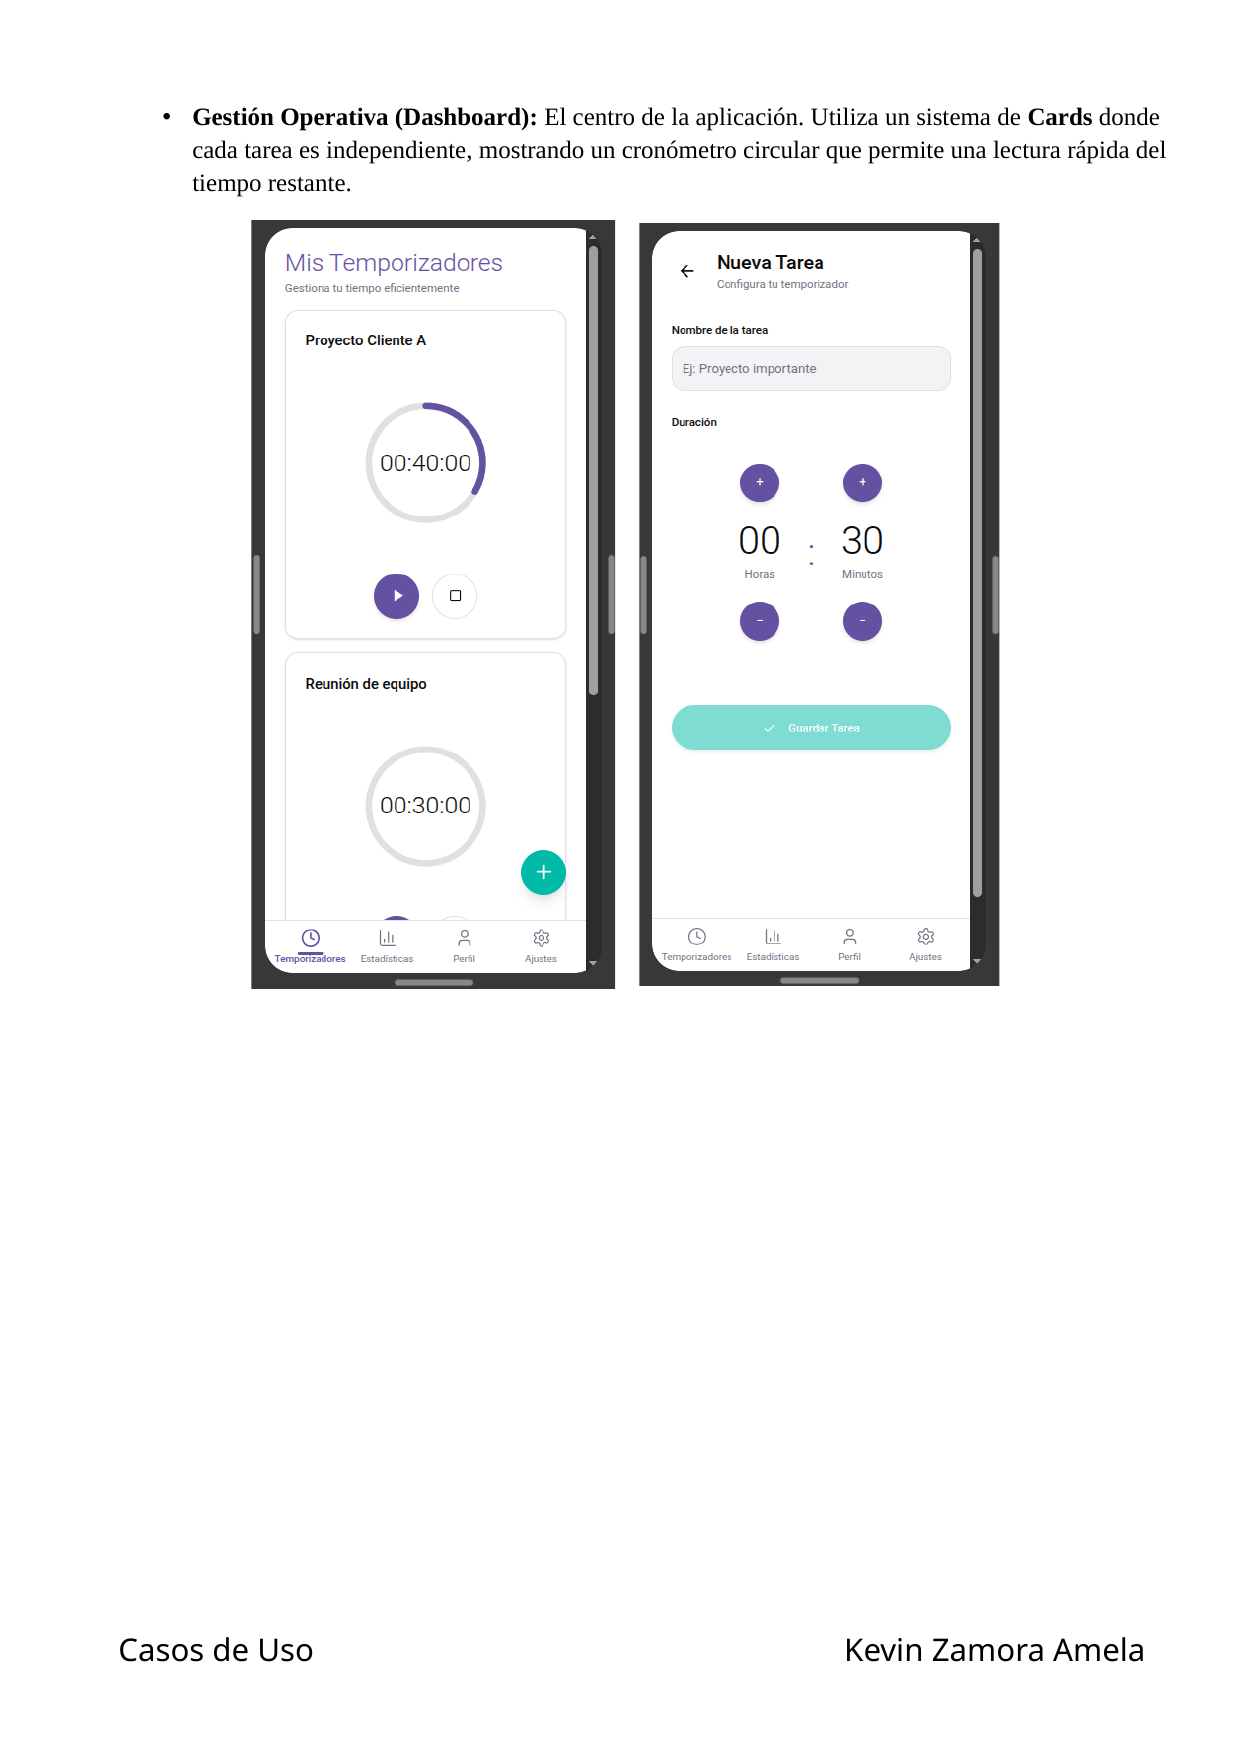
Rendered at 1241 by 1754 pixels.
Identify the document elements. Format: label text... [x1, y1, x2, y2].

picture [639, 223, 1000, 986]
picture [251, 220, 615, 989]
list Gestión Operativa (Dashboard): El centro de la aplicación. Utiliza un sistema de Cards donde cada tarea es independiente, mostrando un cronómetro circular que permite una lectura rápida del tiempo restante. [162, 102, 1170, 197]
